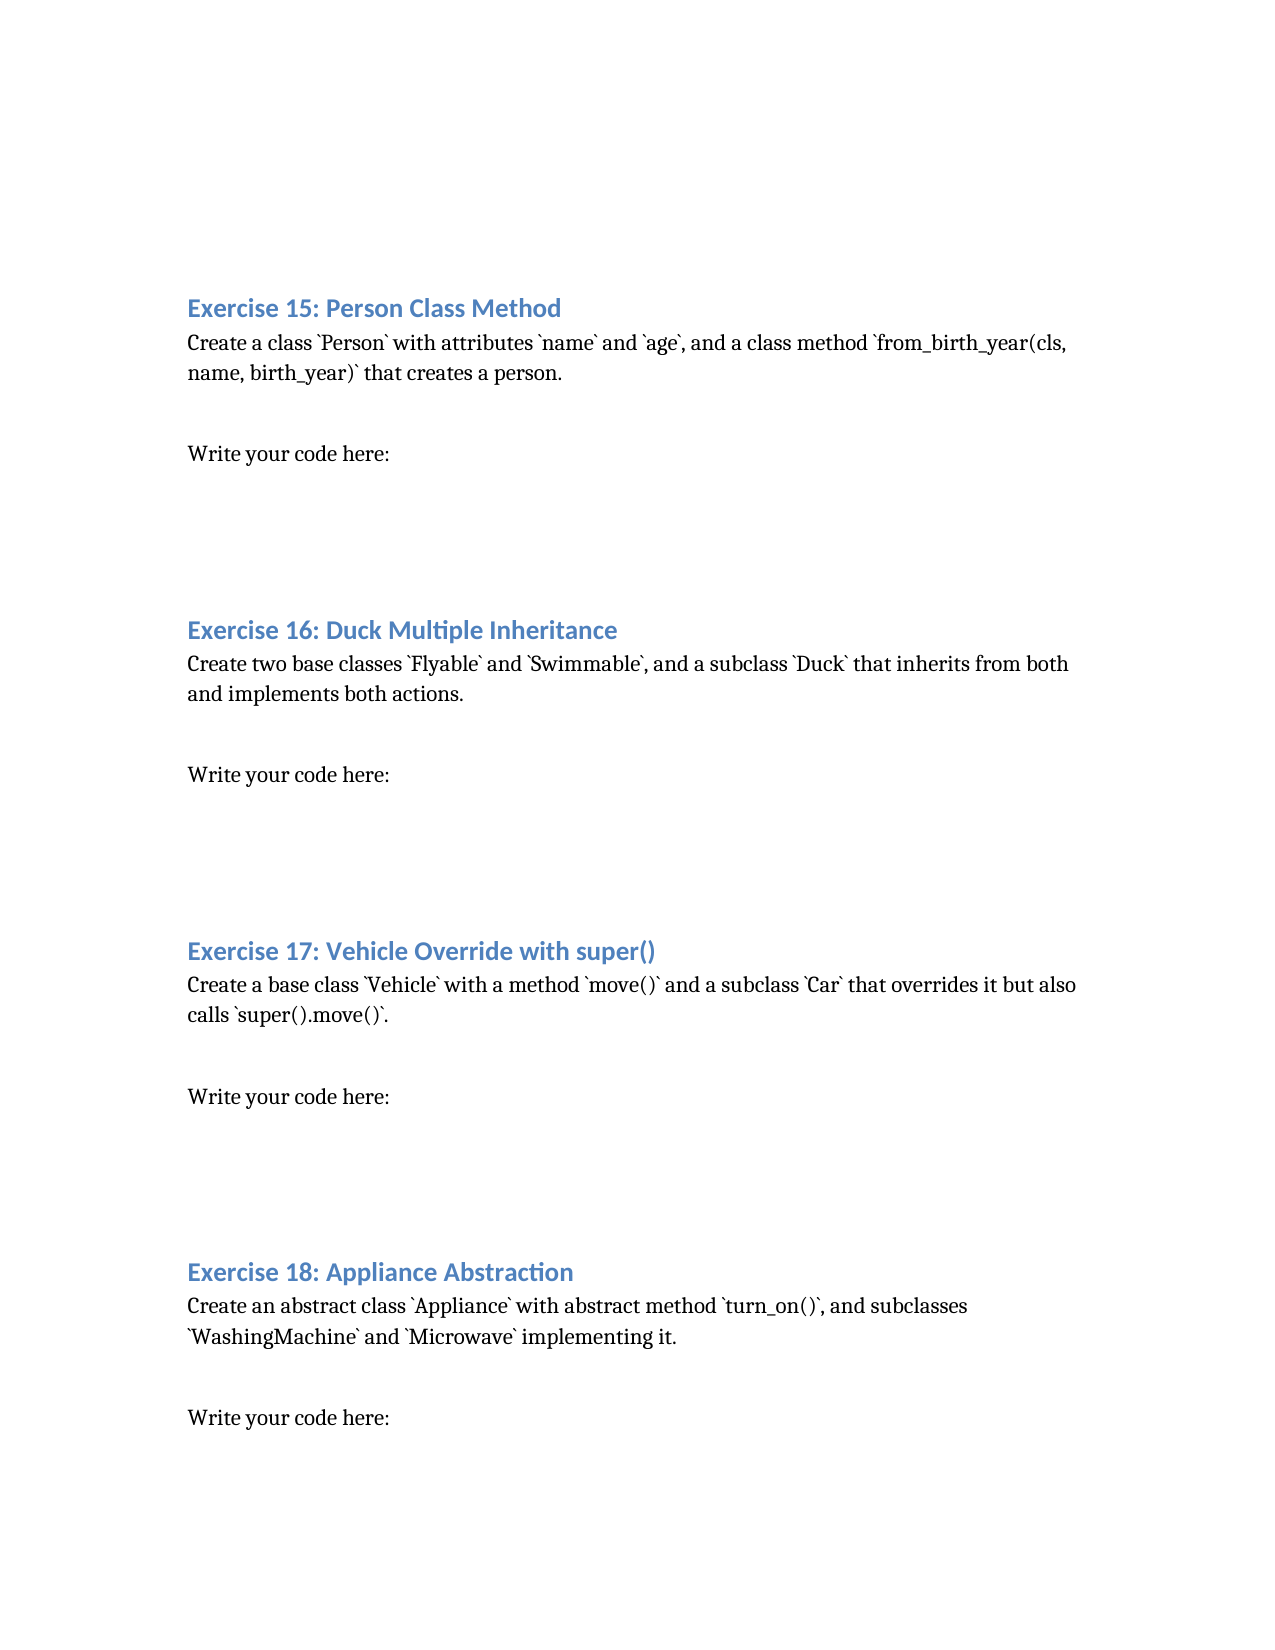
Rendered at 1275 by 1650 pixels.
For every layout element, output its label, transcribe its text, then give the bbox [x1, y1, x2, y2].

text Write your code here: [187, 1053, 1087, 1231]
text [187, 150, 1087, 267]
text Create a class `Person` with attributes `name` and `age`, and a class method `from_birth_year(cls, name, birth_year)` that creates a person. [187, 329, 1087, 386]
text Write your code here: [187, 732, 1087, 909]
subtitle Exercise 18: Appliance Abstraction [187, 1255, 1087, 1288]
subtitle Exercise 17: Vehicle Override with super() [187, 934, 1087, 967]
text Write your code here: [187, 1374, 1087, 1492]
text Create an abstract class `Appliance` with abstract method `turn_on()`, and subclasses `WashingMachine` and `Microwave` implementing it. [187, 1293, 1087, 1350]
subtitle Exercise 16: Duck Multiple Inheritance [187, 613, 1087, 646]
text Create a base class `Vehicle` with a method `move()` and a subclass `Car` that overrides it but also calls `super().move()`. [187, 972, 1087, 1029]
subtitle Exercise 15: Person Class Method [187, 292, 1087, 325]
text Create two base classes `Flyable` and `Swimmable`, and a subclass `Duck` that inherits from both and implements both actions. [187, 651, 1087, 707]
text Write your code here: [187, 411, 1087, 588]
